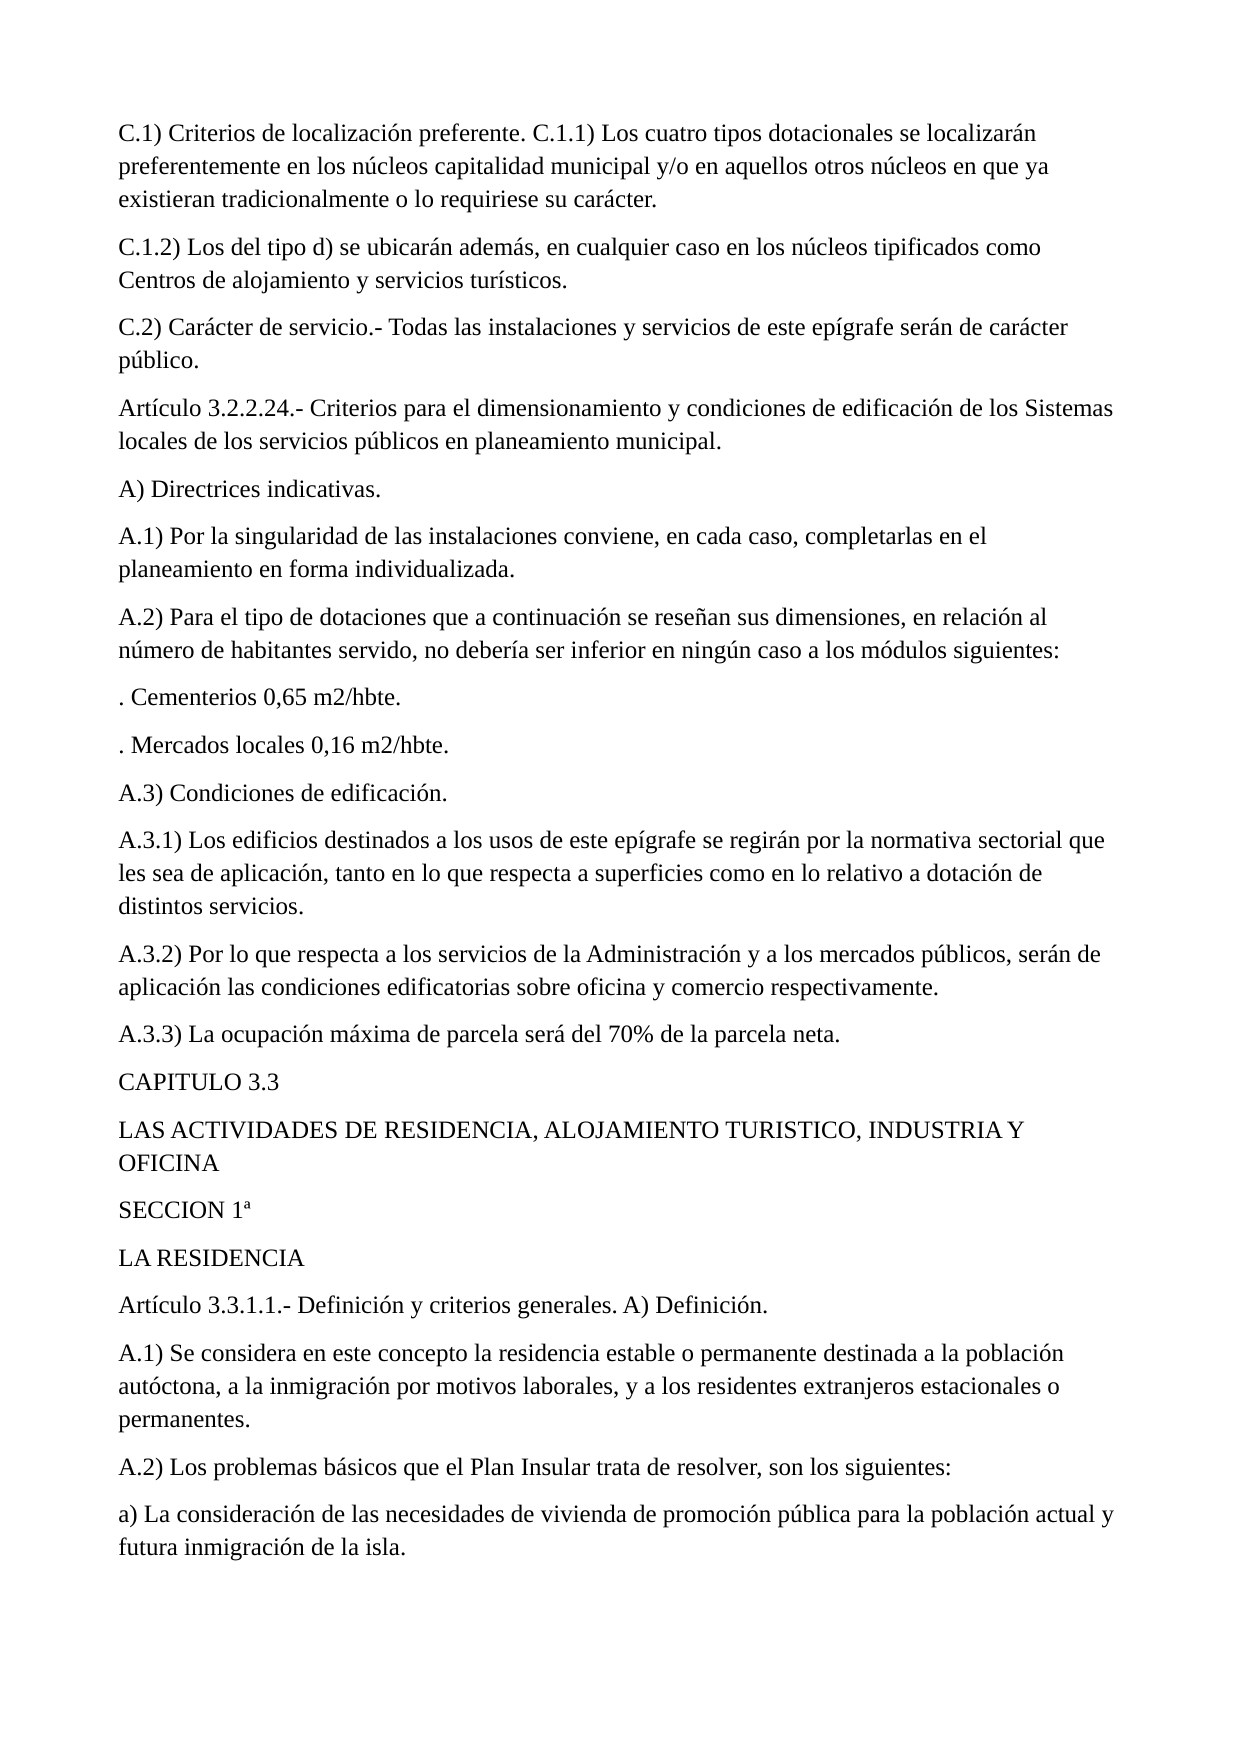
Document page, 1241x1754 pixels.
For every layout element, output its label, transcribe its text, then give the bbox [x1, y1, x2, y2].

text SECCION 1ª [118, 1195, 1122, 1224]
text a) La consideración de las necesidades de vivienda de promoción pública para la población actual y futura inmigración de la isla. [118, 1499, 1122, 1561]
text CAPITULO 3.3 [118, 1067, 1122, 1096]
text . Mercados locales 0,16 m2/hbte. [118, 730, 1122, 759]
text A.3.2) Por lo que respecta a los servicios de la Administración y a los mercados públicos, serán de aplicación las condiciones edificatorias sobre oficina y comercio respectivamente. [118, 939, 1122, 1001]
text C.1) Criterios de localización preferente. C.1.1) Los cuatro tipos dotacionales se localizarán preferentemente en los núcleos capitalidad municipal y/o en aquellos otros núcleos en que ya existieran tradicionalmente o lo requiriese su carácter. [118, 118, 1122, 213]
text LA RESIDENCIA [118, 1243, 1122, 1272]
text LAS ACTIVIDADES DE RESIDENCIA, ALOJAMIENTO TURISTICO, INDUSTRIA Y OFICINA [118, 1115, 1122, 1177]
text Artículo 3.2.2.24.- Criterios para el dimensionamiento y condiciones de edificación de los Sistemas locales de los servicios públicos en planeamiento municipal. [118, 393, 1122, 455]
text A.1) Se considera en este concepto la residencia estable o permanente destinada a la población autóctona, a la inmigración por motivos laborales, y a los residentes extranjeros estacionales o permanentes. [118, 1338, 1122, 1433]
text A.3.1) Los edificios destinados a los usos de este epígrafe se regirán por la normativa sectorial que les sea de aplicación, tanto en lo que respecta a superficies como en lo relativo a dotación de distintos servicios. [118, 825, 1122, 920]
text A.3.3) La ocupación máxima de parcela será del 70% de la parcela neta. [118, 1019, 1122, 1048]
text A.3) Condiciones de edificación. [118, 778, 1122, 806]
text A.2) Los problemas básicos que el Plan Insular trata de resolver, son los siguientes: [118, 1452, 1122, 1481]
text C.2) Carácter de servicio.- Todas las instalaciones y servicios de este epígrafe serán de carácter público. [118, 312, 1122, 374]
text A) Directrices indicativas. [118, 474, 1122, 502]
text A.1) Por la singularidad de las instalaciones conviene, en cada caso, completarlas en el planeamiento en forma individualizada. [118, 521, 1122, 583]
text A.2) Para el tipo de dotaciones que a continuación se reseñan sus dimensiones, en relación al número de habitantes servido, no debería ser inferior en ningún caso a los módulos siguientes: [118, 602, 1122, 664]
text C.1.2) Los del tipo d) se ubicarán además, en cualquier caso en los núcleos tipificados como Centros de alojamiento y servicios turísticos. [118, 232, 1122, 293]
text Artículo 3.3.1.1.- Definición y criterios generales. A) Definición. [118, 1291, 1122, 1319]
text . Cementerios 0,65 m2/hbte. [118, 682, 1122, 711]
